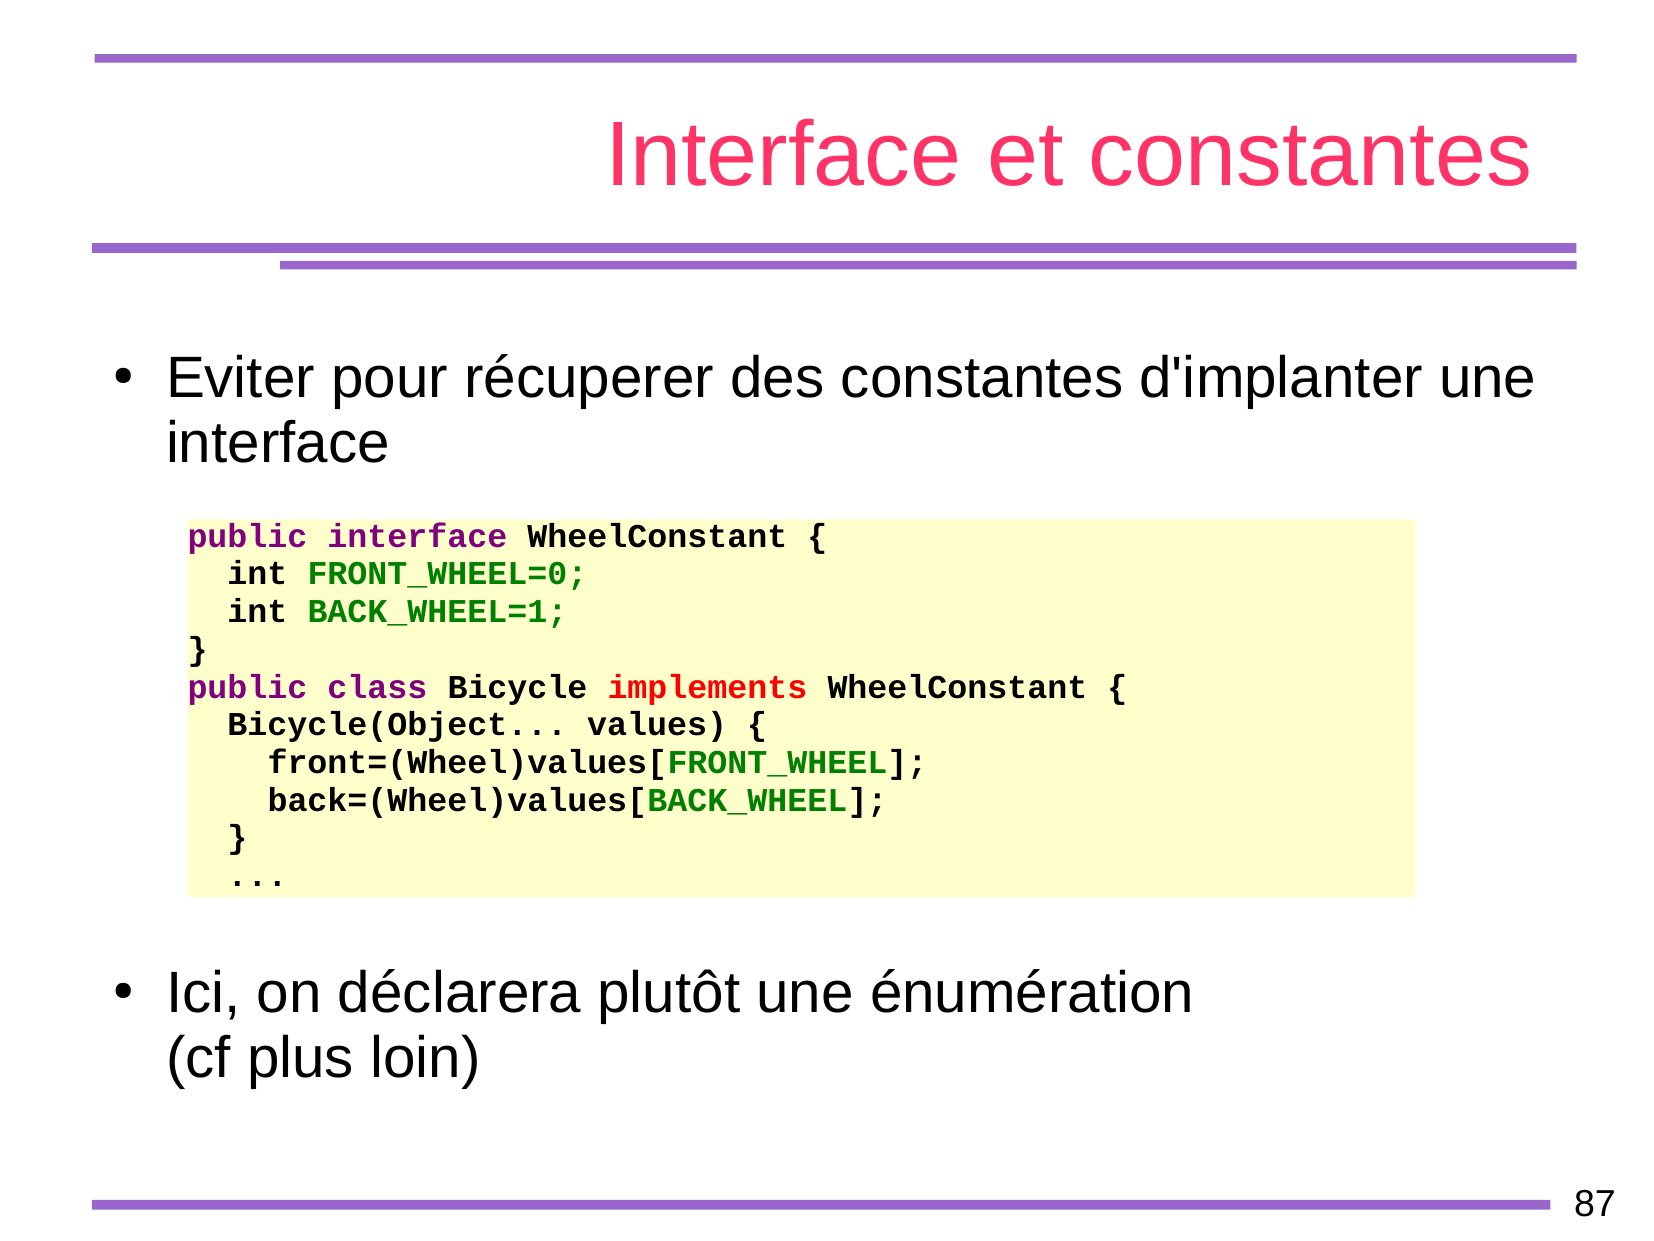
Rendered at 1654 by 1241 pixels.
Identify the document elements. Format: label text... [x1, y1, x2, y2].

list Eviter pour récuperer des constantes d'implanter une interface Ici, on déclarera plutôt une énumération (cf plus loin) [95, 344, 1559, 1127]
text_box public interface WheelConstant { int FRONT_WHEEL=0; int BACK_WHEEL=1; } public class Bicycle implements WheelConstant { Bicycle(Object... values) { front=(Wheel)values[FRONT_WHEEL]; back=(Wheel)values[BACK_WHEEL]; } ... [187, 519, 1415, 897]
title Interface et constantes [121, 49, 1534, 257]
